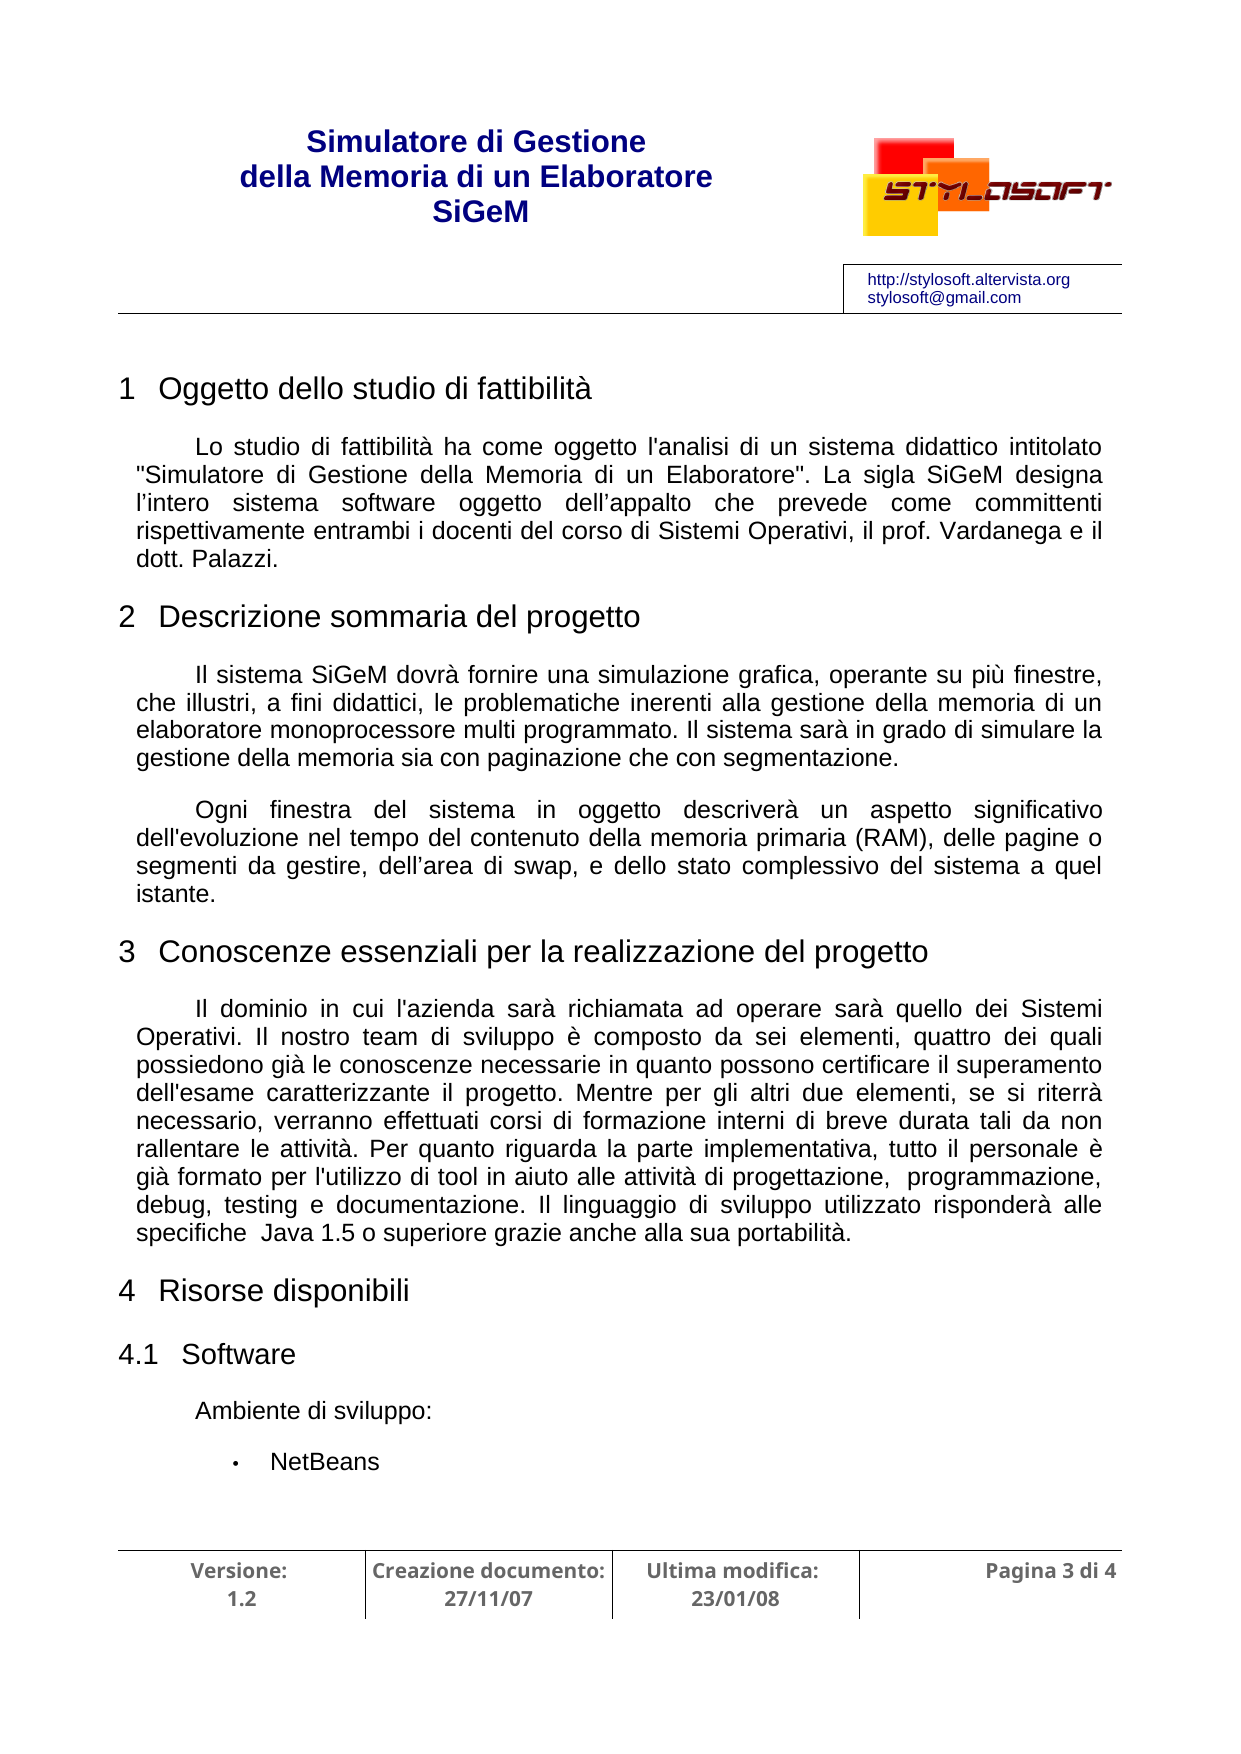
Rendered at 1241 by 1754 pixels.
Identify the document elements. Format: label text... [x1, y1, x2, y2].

subtitle Oggetto dello studio di fattibilità [118, 371, 1122, 406]
subtitle Descrizione sommaria del progetto [118, 599, 1122, 634]
text Ogni finestra del sistema in oggetto descriverà un aspetto significativo dell'evoluzione nel tempo del contenuto della memoria primaria (RAM), delle pagine o segmenti da gestire, dell’area di swap, e dello stato complessivo del sistema a quel istante. [136, 796, 1104, 907]
subtitle Risorse disponibili [118, 1273, 1122, 1308]
text Lo studio di fattibilità ha come oggetto l'analisi di un sistema didattico intitolato "Simulatore di Gestione della Memoria di un Elaboratore". La sigla SiGeM designa l’intero sistema software oggetto dell’appalto che prevede come committenti rispettivamente entrambi i docenti del corso di Sistemi Operativi, il prof. Vardanega e il dott. Palazzi. [136, 433, 1104, 572]
text Il sistema SiGeM dovrà fornire una simulazione grafica, operante su più finestre, che illustri, a fini didattici, le problematiche inerenti alla gestione della memoria di un elaboratore monoprocessore multi programmato. Il sistema sarà in grado di simulare la gestione della memoria sia con paginazione che con segmentazione. [136, 660, 1104, 772]
list NetBeans [173, 1448, 1104, 1476]
text Il dominio in cui l'azienda sarà richiamata ad operare sarà quello dei Sistemi Operativi. Il nostro team di sviluppo è composto da sei elementi, quattro dei quali possiedono già le conoscenze necessarie in quanto possono certificare il superamento dell'esame caratterizzante il progetto. Mentre per gli altri due elementi, se si riterrà necessario, verranno effettuati corsi di formazione interni di breve durata tali da non rallentare le attività. Per quanto riguarda la parte implementativa, tutto il personale è già formato per l'utilizzo di tool in aiuto alle attività di progettazione, programmazione, debug, testing e documentazione. Il linguaggio di sviluppo utilizzato risponderà alle specifiche Java 1.5 o superiore grazie anche alla sua portabilità. [136, 995, 1104, 1247]
text Ambiente di sviluppo: [136, 1397, 1104, 1425]
subtitle Software [118, 1338, 1122, 1370]
subtitle Conoscenze essenziali per la realizzazione del progetto [118, 934, 1122, 969]
picture [848, 123, 1117, 247]
